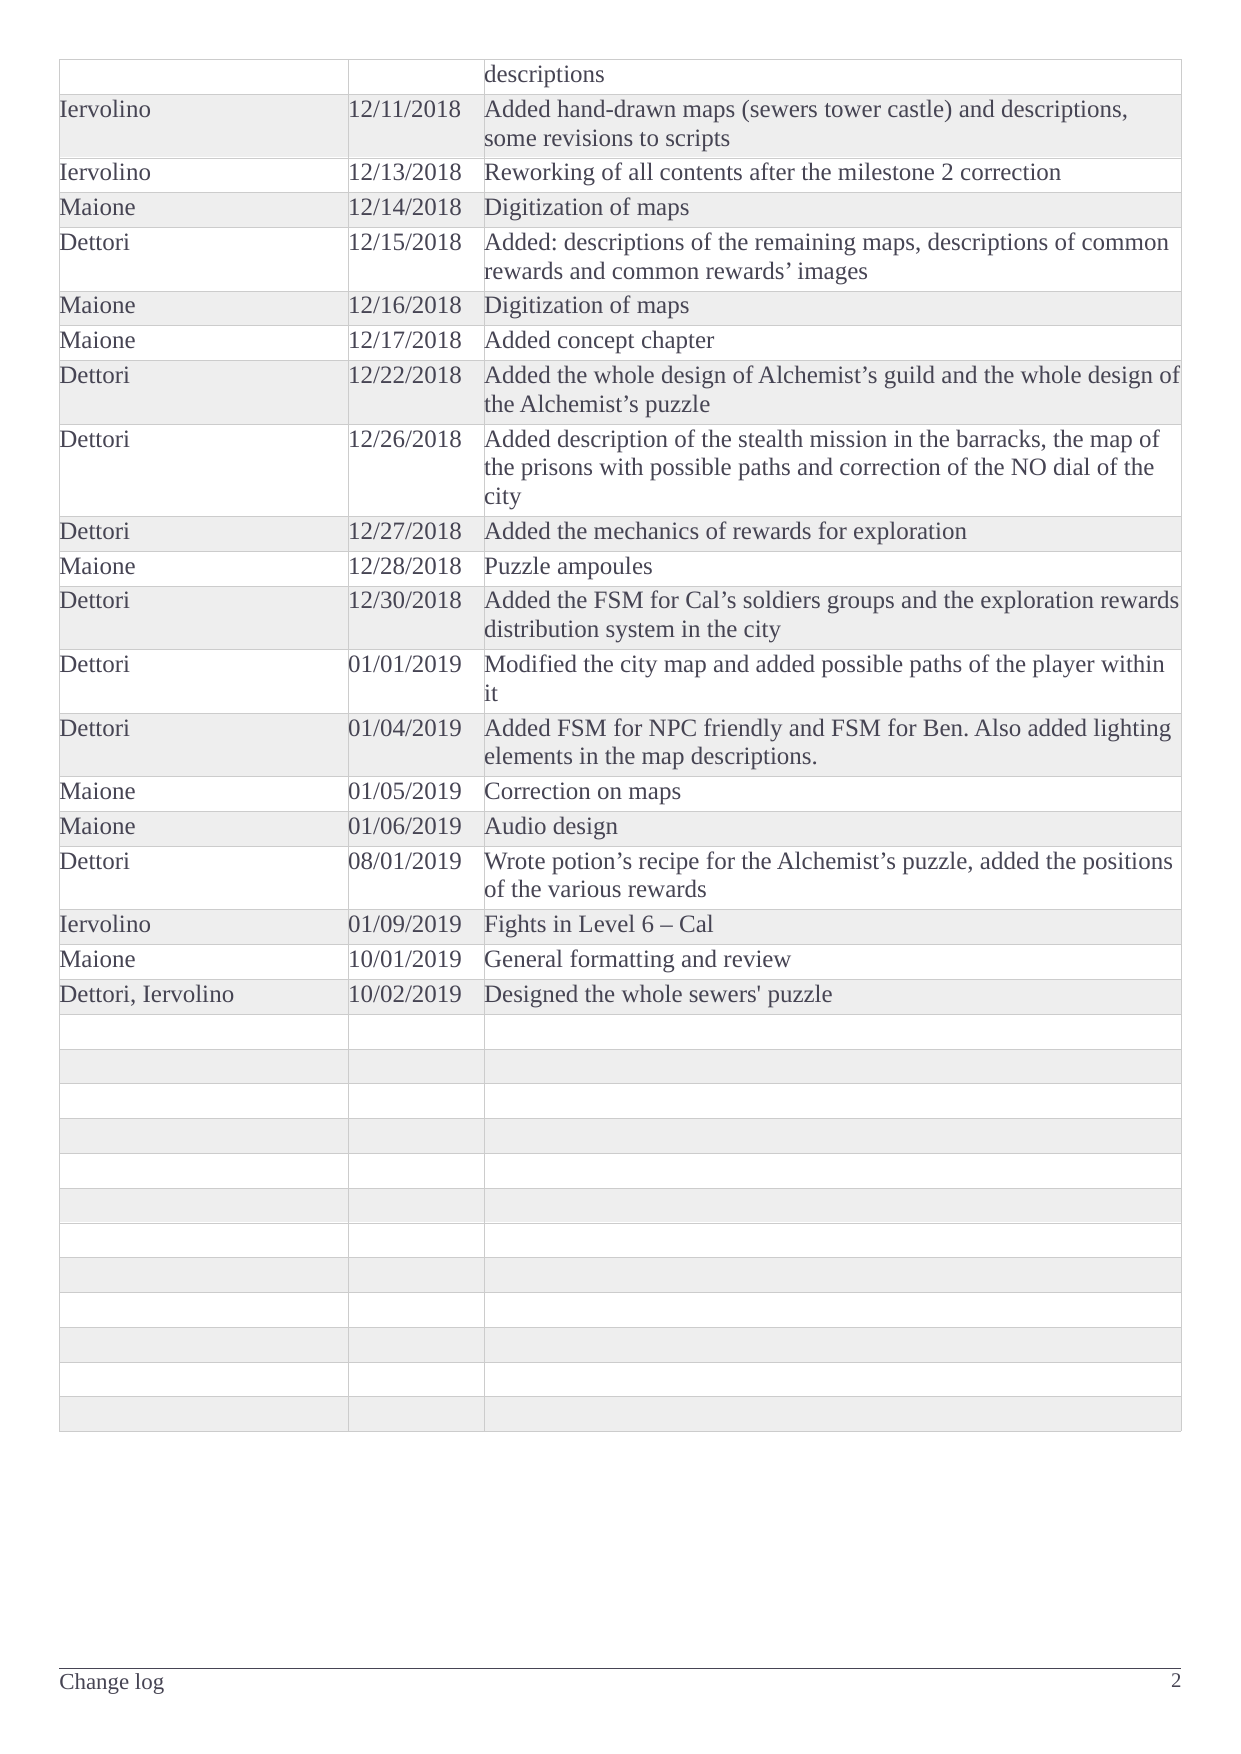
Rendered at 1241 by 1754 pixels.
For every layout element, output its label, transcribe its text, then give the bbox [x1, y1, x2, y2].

table_cell [60, 1224, 348, 1257]
table_cell [60, 60, 348, 94]
table_cell [485, 1189, 1181, 1222]
table_cell [485, 1293, 1181, 1327]
table_cell Wrote potion’s recipe for the Alchemist’s puzzle, added the positions of the various rewards [485, 847, 1181, 909]
table_cell Dettori, Iervolino [60, 980, 348, 1014]
table_cell 11/12/2018 [349, 95, 484, 157]
table_cell Added concept chapter [485, 326, 1181, 360]
table_cell [349, 1363, 484, 1396]
table_cell Maione [60, 945, 348, 979]
table_cell [485, 1397, 1181, 1431]
table_cell Dettori [60, 361, 348, 424]
table_cell [349, 1015, 484, 1048]
table_cell Designed the whole sewers' puzzle [485, 980, 1181, 1014]
table_cell [349, 1189, 484, 1222]
table_cell [485, 1363, 1181, 1396]
table_cell Dettori [60, 228, 348, 291]
table_cell [349, 1397, 484, 1431]
table_cell Added the FSM for Cal’s soldiers groups and the exploration rewards distribution system in the city [485, 587, 1181, 649]
table_cell Modified the city map and added possible paths of the player within it [485, 650, 1181, 713]
table_cell 27/12/2018 [349, 517, 484, 551]
table_cell 10/01/2019 [349, 945, 484, 979]
table_cell Maione [60, 326, 348, 360]
table_cell Correction on maps [485, 777, 1181, 811]
table_cell Added hand-drawn maps (sewers tower castle) and descriptions, some revisions to scripts [485, 95, 1181, 157]
table_cell Maione [60, 193, 348, 227]
table_cell 06/01/2019 [349, 812, 484, 846]
table_cell Iervolino [60, 910, 348, 944]
table_cell [485, 1154, 1181, 1188]
table_cell Added description of the stealth mission in the barracks, the map of the prisons with possible paths and correction of the NO dial of the city [485, 425, 1181, 516]
table_cell [60, 1397, 348, 1431]
table_cell Added FSM for NPC friendly and FSM for Ben. Also added lighting elements in the map descriptions. [485, 714, 1181, 776]
table_cell 10/02/2019 [349, 980, 484, 1014]
table_cell [349, 1258, 484, 1292]
table_cell [60, 1189, 348, 1222]
table_cell 30/12/2018 [349, 587, 484, 649]
table_cell [485, 1119, 1181, 1153]
table_cell [485, 1050, 1181, 1083]
table_cell [60, 1015, 348, 1048]
table_cell 14/12/2018 [349, 193, 484, 227]
table_cell [60, 1050, 348, 1083]
table_cell Digitization of maps [485, 193, 1181, 227]
table_cell Maione [60, 812, 348, 846]
table_cell 22/12/2018 [349, 361, 484, 424]
table_cell 26/12/2018 [349, 425, 484, 516]
table_cell 04/01/2019 [349, 714, 484, 776]
table_cell Dettori [60, 847, 348, 909]
table_cell Dettori [60, 714, 348, 776]
table_cell Audio design [485, 812, 1181, 846]
table_cell Reworking of all contents after the milestone 2 correction [485, 159, 1181, 192]
table_cell 15/12/2018 [349, 228, 484, 291]
table_cell Added: descriptions of the remaining maps, descriptions of common rewards and common rewards’ images [485, 228, 1181, 291]
table_cell Maione [60, 552, 348, 586]
table_cell [349, 1224, 484, 1257]
table_cell 13/12/2018 [349, 159, 484, 192]
table_cell descriptions [485, 60, 1181, 94]
table_cell Dettori [60, 650, 348, 713]
table_cell General formatting and review [485, 945, 1181, 979]
table_cell [485, 1258, 1181, 1292]
table_cell Added the whole design of Alchemist’s guild and the whole design of the Alchemist’s puzzle [485, 361, 1181, 424]
table_cell Digitization of maps [485, 292, 1181, 325]
table_cell Iervolino [60, 159, 348, 192]
table_cell [349, 1154, 484, 1188]
table_cell 09/01/2019 [349, 910, 484, 944]
table_cell [60, 1258, 348, 1292]
table_cell [349, 1050, 484, 1083]
table_cell 08/01/2019 [349, 847, 484, 909]
table_cell [349, 1293, 484, 1327]
table_cell [485, 1015, 1181, 1048]
table_cell Maione [60, 292, 348, 325]
table_cell 01/01/2019 [349, 650, 484, 713]
table_cell [60, 1363, 348, 1396]
table_cell Puzzle ampoules [485, 552, 1181, 586]
table_cell [349, 1084, 484, 1118]
table_cell [60, 1154, 348, 1188]
table_cell [60, 1293, 348, 1327]
table_cell [349, 1328, 484, 1362]
table_cell [349, 1119, 484, 1153]
table_cell [60, 1084, 348, 1118]
table_cell 16/12/2018 [349, 292, 484, 325]
table_cell [60, 1119, 348, 1153]
table_cell 17/12/2018 [349, 326, 484, 360]
table_cell Added the mechanics of rewards for exploration [485, 517, 1181, 551]
table_cell [349, 60, 484, 94]
table_cell 05/01/2019 [349, 777, 484, 811]
table_cell Maione [60, 777, 348, 811]
table_cell Dettori [60, 517, 348, 551]
table_cell Fights in Level 6 – Cal [485, 910, 1181, 944]
table_cell 28/12/2018 [349, 552, 484, 586]
table_cell Dettori [60, 425, 348, 516]
table_cell Iervolino [60, 95, 348, 157]
table_cell [60, 1328, 348, 1362]
table_cell [485, 1224, 1181, 1257]
table_cell Dettori [60, 587, 348, 649]
table_cell [485, 1328, 1181, 1362]
table_cell [485, 1084, 1181, 1118]
